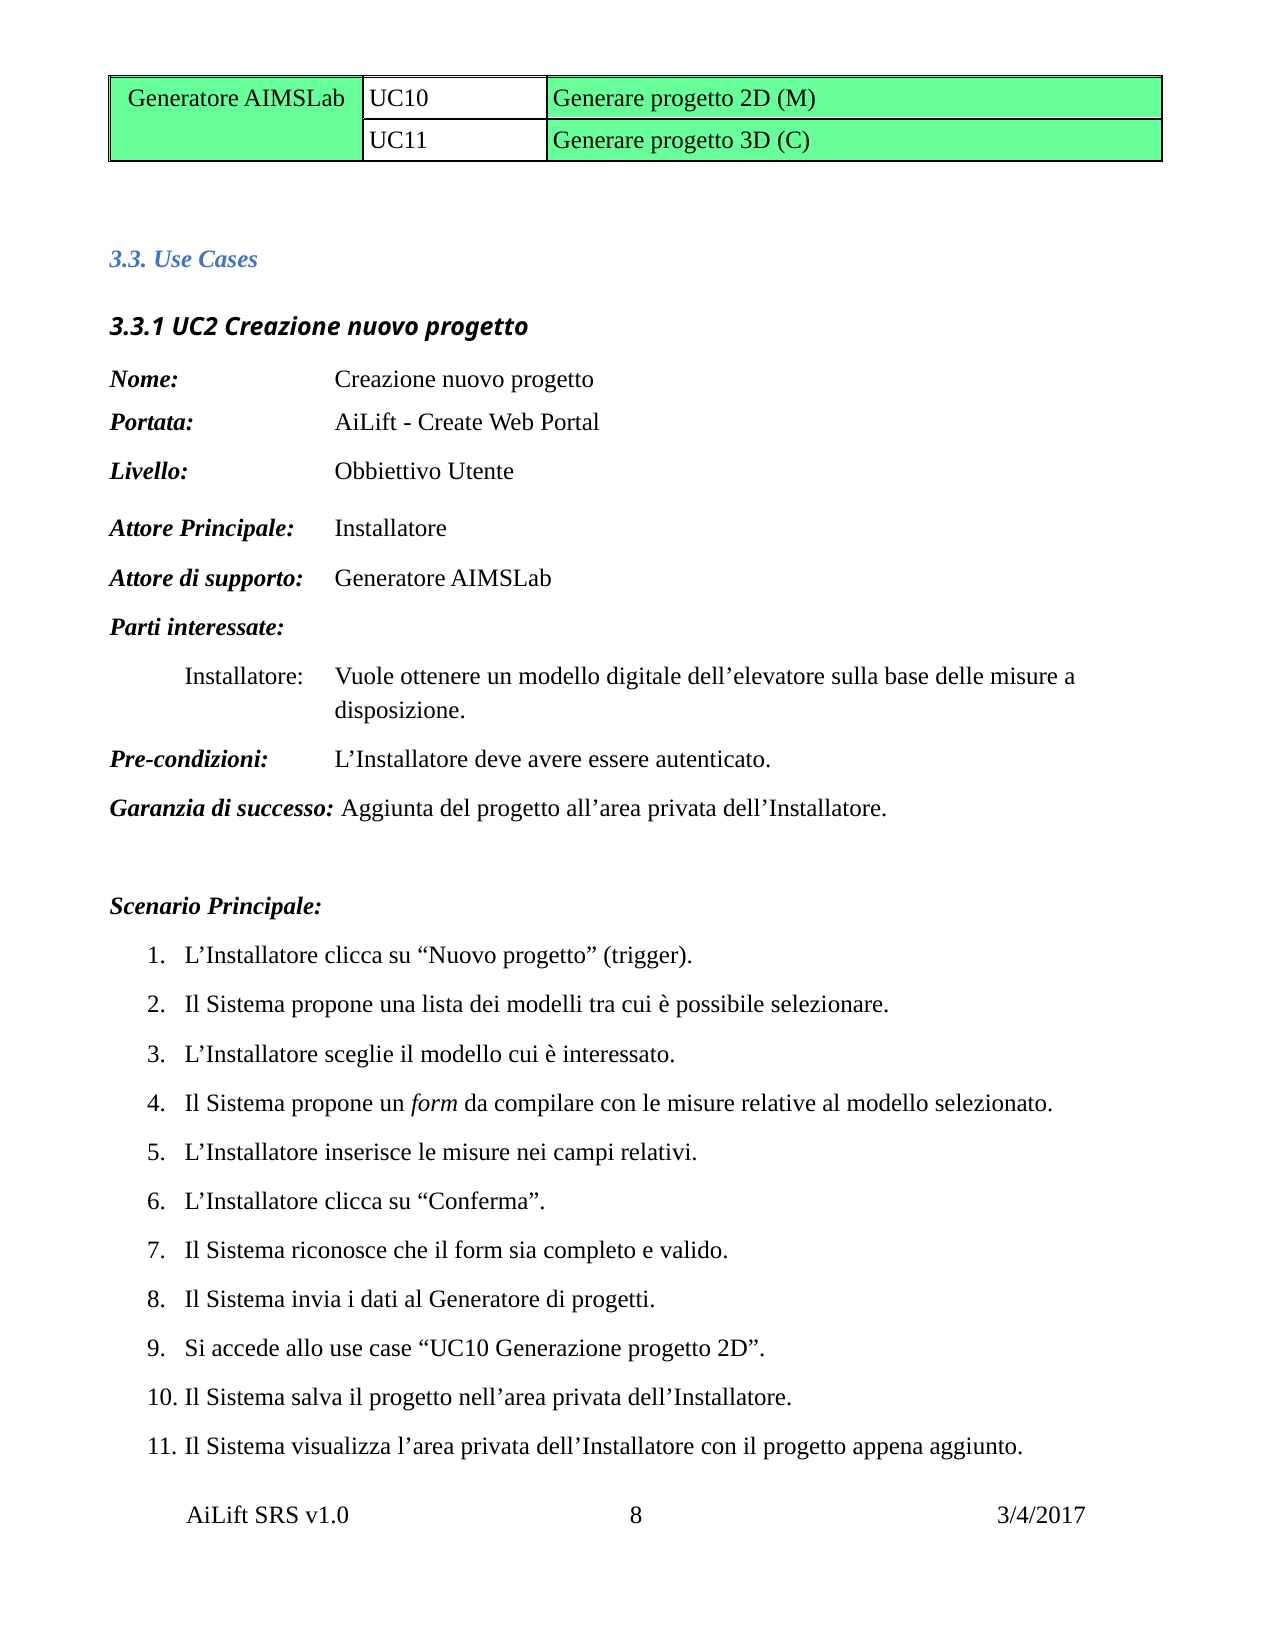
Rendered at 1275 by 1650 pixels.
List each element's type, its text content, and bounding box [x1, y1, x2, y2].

text Attore di supporto: Generatore AIMSLab [109, 563, 1162, 591]
table_cell UC11 [364, 120, 546, 160]
list Il Sistema salva il progetto nell’area privata dell’Installatore. [147, 1382, 1162, 1411]
list L’Installatore clicca su “Nuovo progetto” (trigger). [147, 941, 1162, 969]
list Il Sistema propone un form da compilare con le misure relative al modello selezionato. [147, 1088, 1162, 1116]
list Il Sistema propone una lista dei modelli tra cui è possibile selezionare. [147, 989, 1162, 1018]
table_cell Generare progetto 3D (C) [548, 120, 1161, 160]
list Si accede allo use case “UC10 Generazione progetto 2D”. [147, 1333, 1162, 1362]
list L’Installatore sceglie il modello cui è interessato. [147, 1039, 1162, 1067]
text Installatore: Vuole ottenere un modello digitale dell’elevatore sulla base delle misure a disposizione. [109, 661, 1162, 724]
text Nome: Creazione nuovo progetto [109, 364, 1162, 392]
text 3.3.1 UC2 Creazione nuovo progetto [109, 308, 1162, 342]
table_cell Generatore AIMSLab [111, 78, 362, 160]
list Il Sistema invia i dati al Generatore di progetti. [147, 1284, 1162, 1313]
text Scenario Principale: [109, 891, 1162, 920]
subtitle 3.3. Use Cases [109, 244, 1162, 273]
text Livello: Obbiettivo Utente [109, 456, 1162, 484]
table_cell UC10 [364, 78, 546, 117]
text Portata: AiLift - Create Web Portal [109, 407, 1162, 436]
table_cell Generare progetto 2D (M) [548, 78, 1161, 117]
list Il Sistema riconosce che il form sia completo e valido. [147, 1235, 1162, 1264]
list Il Sistema visualizza l’area privata dell’Installatore con il progetto appena aggiunto. [147, 1431, 1162, 1460]
text Garanzia di successo: Aggiunta del progetto all’area privata dell’Installatore. [109, 793, 1162, 822]
text Parti interessate: [109, 612, 1162, 640]
text Attore Principale: Installatore [109, 513, 1162, 542]
text Pre-condizioni: L’Installatore deve avere essere autenticato. [109, 744, 1162, 773]
list L’Installatore inserisce le misure nei campi relativi. [147, 1137, 1162, 1166]
list L’Installatore clicca su “Conferma”. [147, 1186, 1162, 1214]
